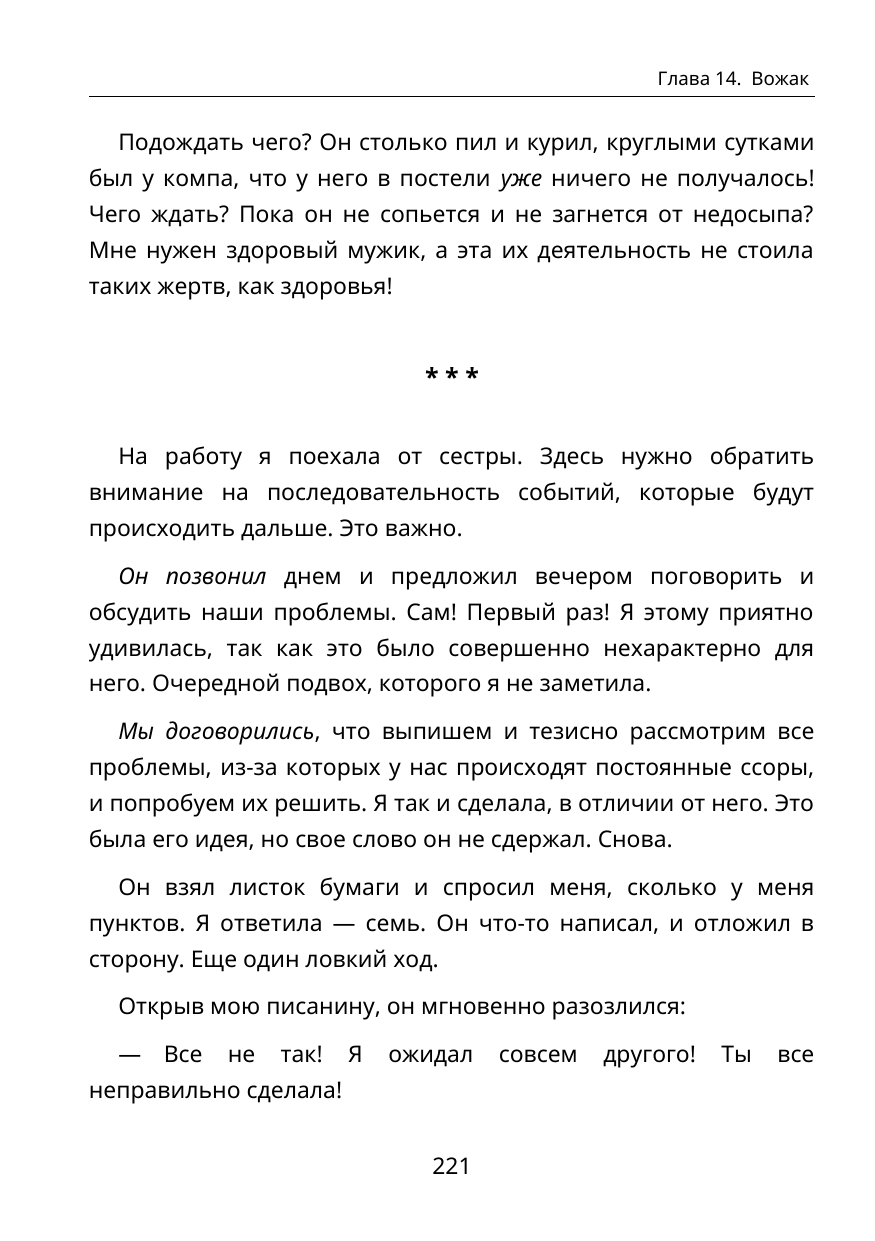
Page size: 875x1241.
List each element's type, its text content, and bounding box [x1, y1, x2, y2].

list Все не так! Я ожидал совсем другого! Ты все неправильно сделала! [88, 1038, 815, 1105]
text На работу я поехала от сестры. Здесь нужно обратить внимание на последовательность событий, которые будут происходить дальше. Это важно. [88, 440, 815, 543]
text Он позвонил днем и предложил вечером поговорить и обсудить наши проблемы. Сам! Первый раз! Я этому приятно удивилась, так как это было совершенно нехарактерно для него. Очередной подвох, которого я не заметила. [88, 559, 815, 699]
text Он взял листок бумаги и спросил меня, сколько у меня пунктов. Я ответила — семь. Он что-то написал, и отложил в сторону. Еще один ловкий ход. [88, 871, 815, 974]
text Мы договорились, что выпишем и тезисно рассмотрим все проблемы, из-за которых у нас происходят постоянные ссоры, и попробуем их решить. Я так и сделала, в отличии от него. Это была его идея, но свое слово он не сдержал. Снова. [88, 715, 815, 854]
text Открыв мою писанину, он мгновенно разозлился: [88, 990, 815, 1021]
subtitle * * * [88, 359, 815, 393]
text Подождать чего? Он столько пил и курил, круглыми сутками был у компа, что у него в постели уже ничего не получалось! Чего ждать? Пока он не сопьется и не загнется от недосыпа? Мне нужен здоровый мужик, а эта их деятельность не стоила таких жертв, как здоровья! [88, 126, 815, 301]
